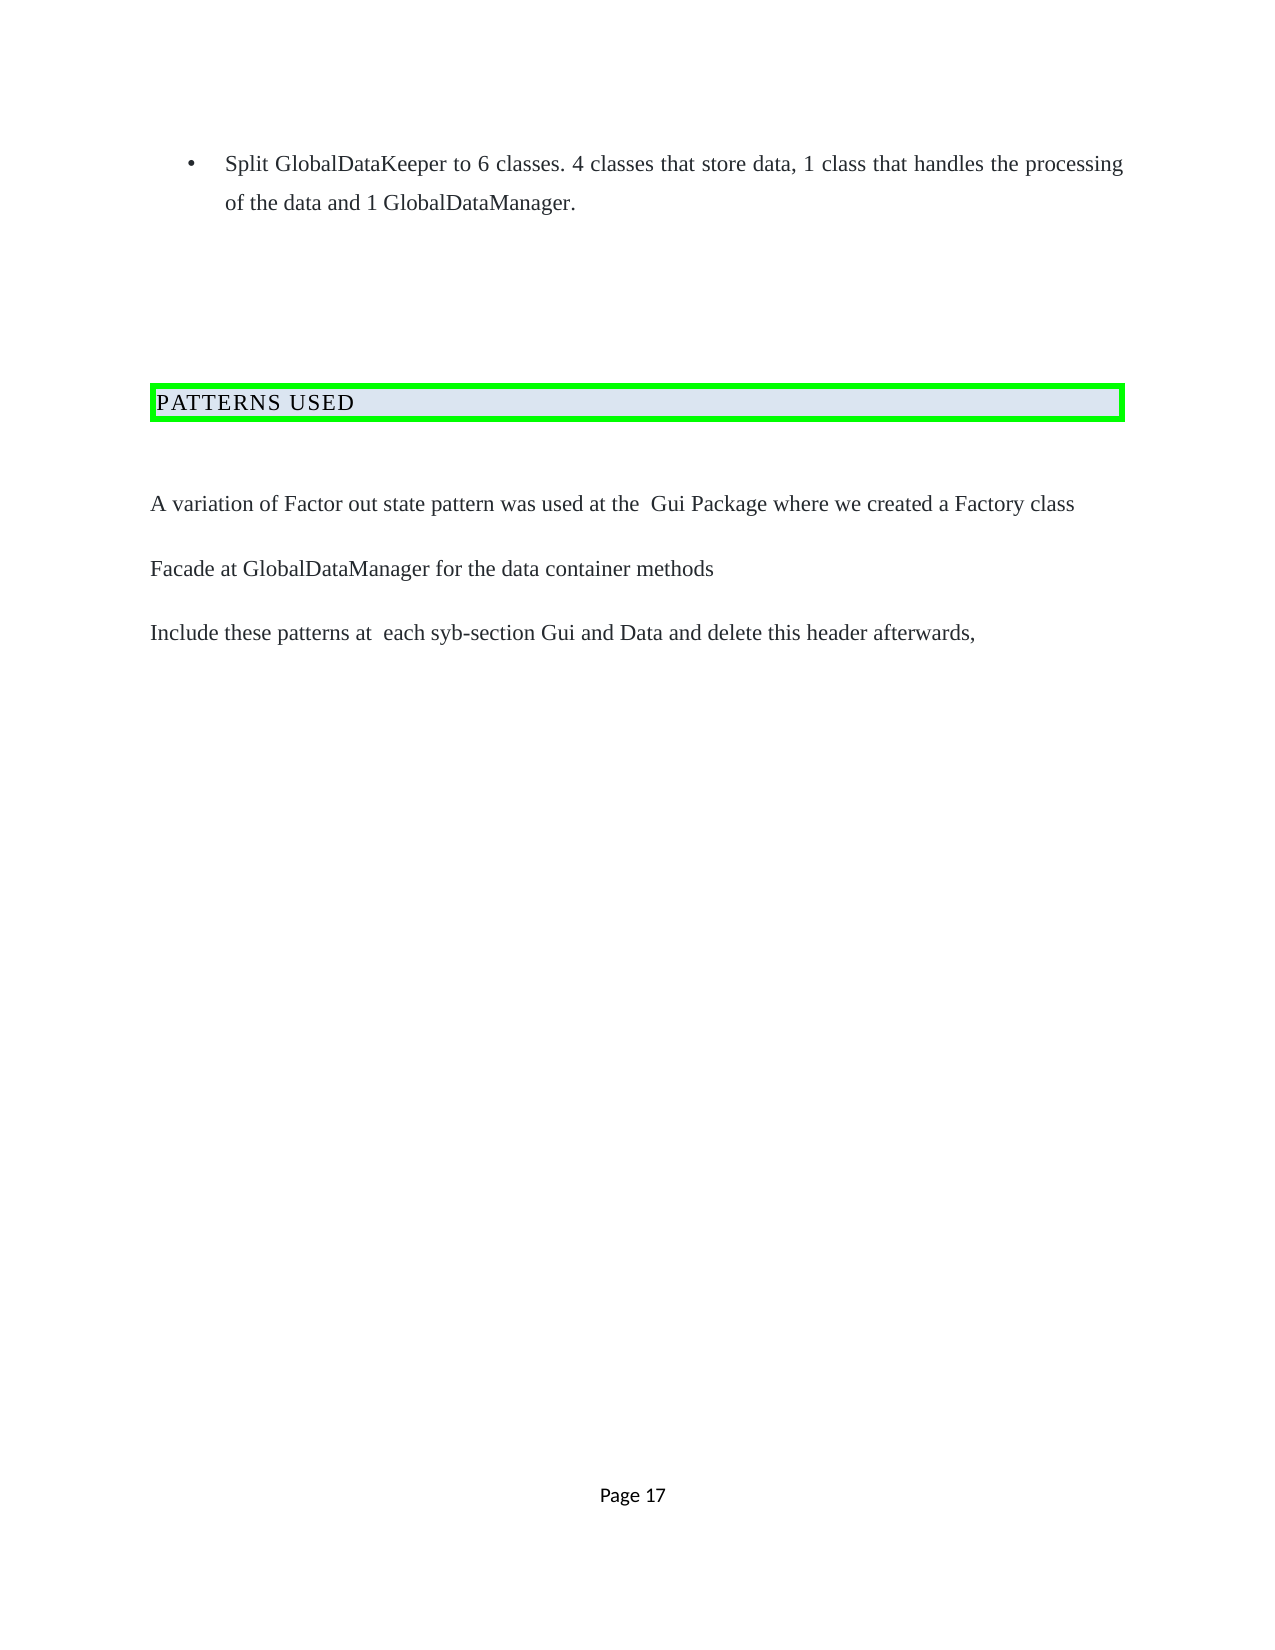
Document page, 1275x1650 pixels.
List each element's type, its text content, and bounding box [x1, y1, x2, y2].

subtitle patterns used [156, 389, 1119, 416]
text Include these patterns at each syb-section Gui and Data and delete this header afterwards, [150, 619, 1125, 645]
text Facade at GlobalDataManager for the data container methods [150, 554, 1125, 581]
list Split GlobalDataKeeper to 6 classes. 4 classes that store data, 1 class that handles the processing of the data and 1 GlobalDataManager. [187, 150, 1125, 216]
text A variation of Factor out state pattern was used at the Gui Package where we created a Factory class [150, 490, 1125, 516]
